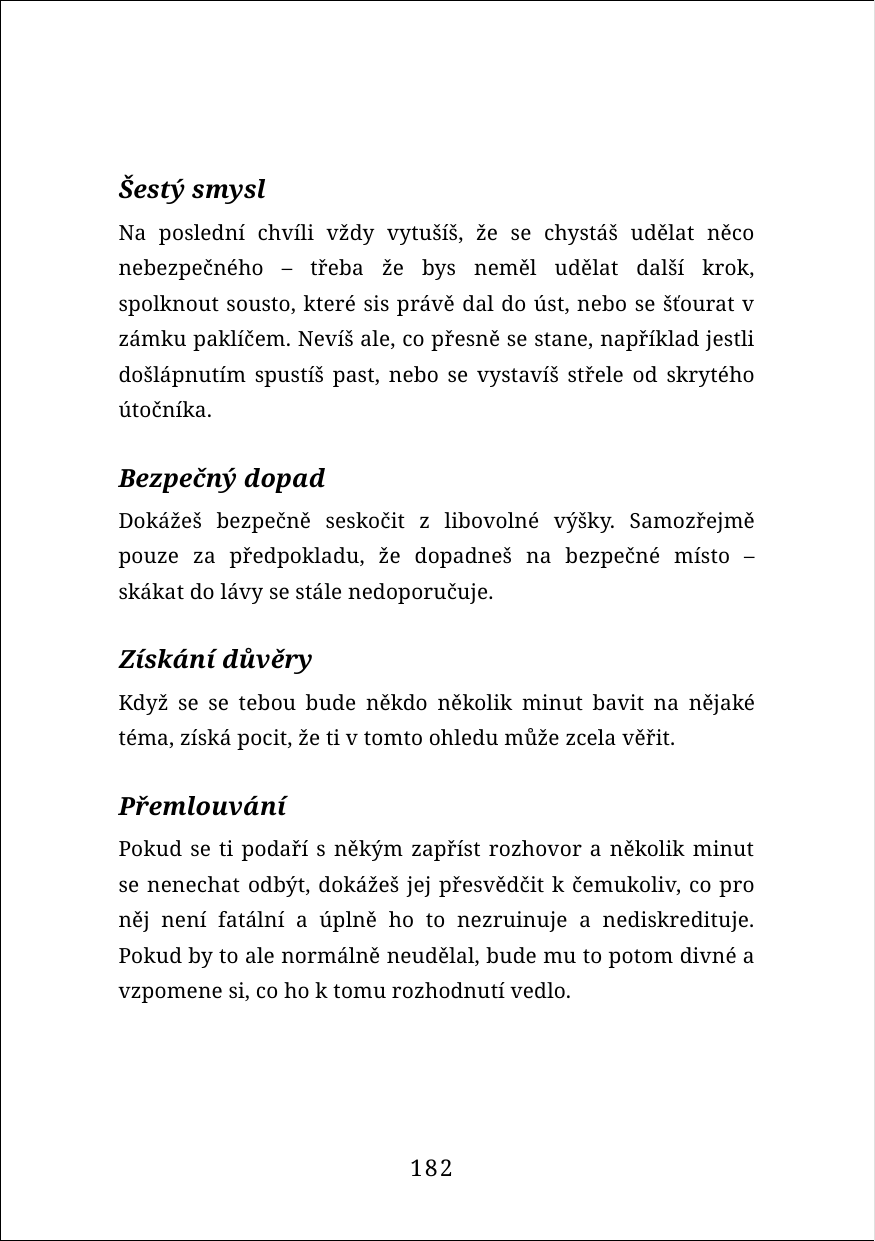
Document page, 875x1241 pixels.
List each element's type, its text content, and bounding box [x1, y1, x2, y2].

text Dokážeš bezpečně seskočit z libovolné výšky. Samozřejmě pouze za předpokladu, že dopadneš na bezpečné místo – skákat do lávy se stále nedoporučuje. [118, 506, 756, 606]
subtitle Šestý smysl [118, 172, 756, 206]
text Pokud se ti podaří s někým zapříst rozhovor a několik minut se nenechat odbýt, dokážeš jej přesvědčit k čemukoliv, co pro něj není fatální a úplně ho to nezruinuje a nediskredituje. Pokud by to ale normálně neudělal, bude mu to potom divné a vzpomene si, co ho k tomu rozhodnutí vedlo. [118, 834, 756, 1005]
text Na poslední chvíli vždy vytušíš, že se chystáš udělat něco nebezpečného – třeba že bys neměl udělat další krok, spolknout sousto, které sis právě dal do úst, nebo se šťourat v zámku paklíčem. Nevíš ale, co přesně se stane, například jestli došlápnutím spustíš past, nebo se vystavíš střele od skrytého útočníka. [118, 218, 756, 424]
text Když se se tebou bude někdo několik minut bavit na nějaké téma, získá pocit, že ti v tomto ohledu může zcela věřit. [118, 688, 756, 752]
subtitle Získání důvěry [118, 642, 756, 676]
subtitle Přemlouvání [118, 788, 756, 822]
subtitle Bezpečný dopad [118, 460, 756, 494]
